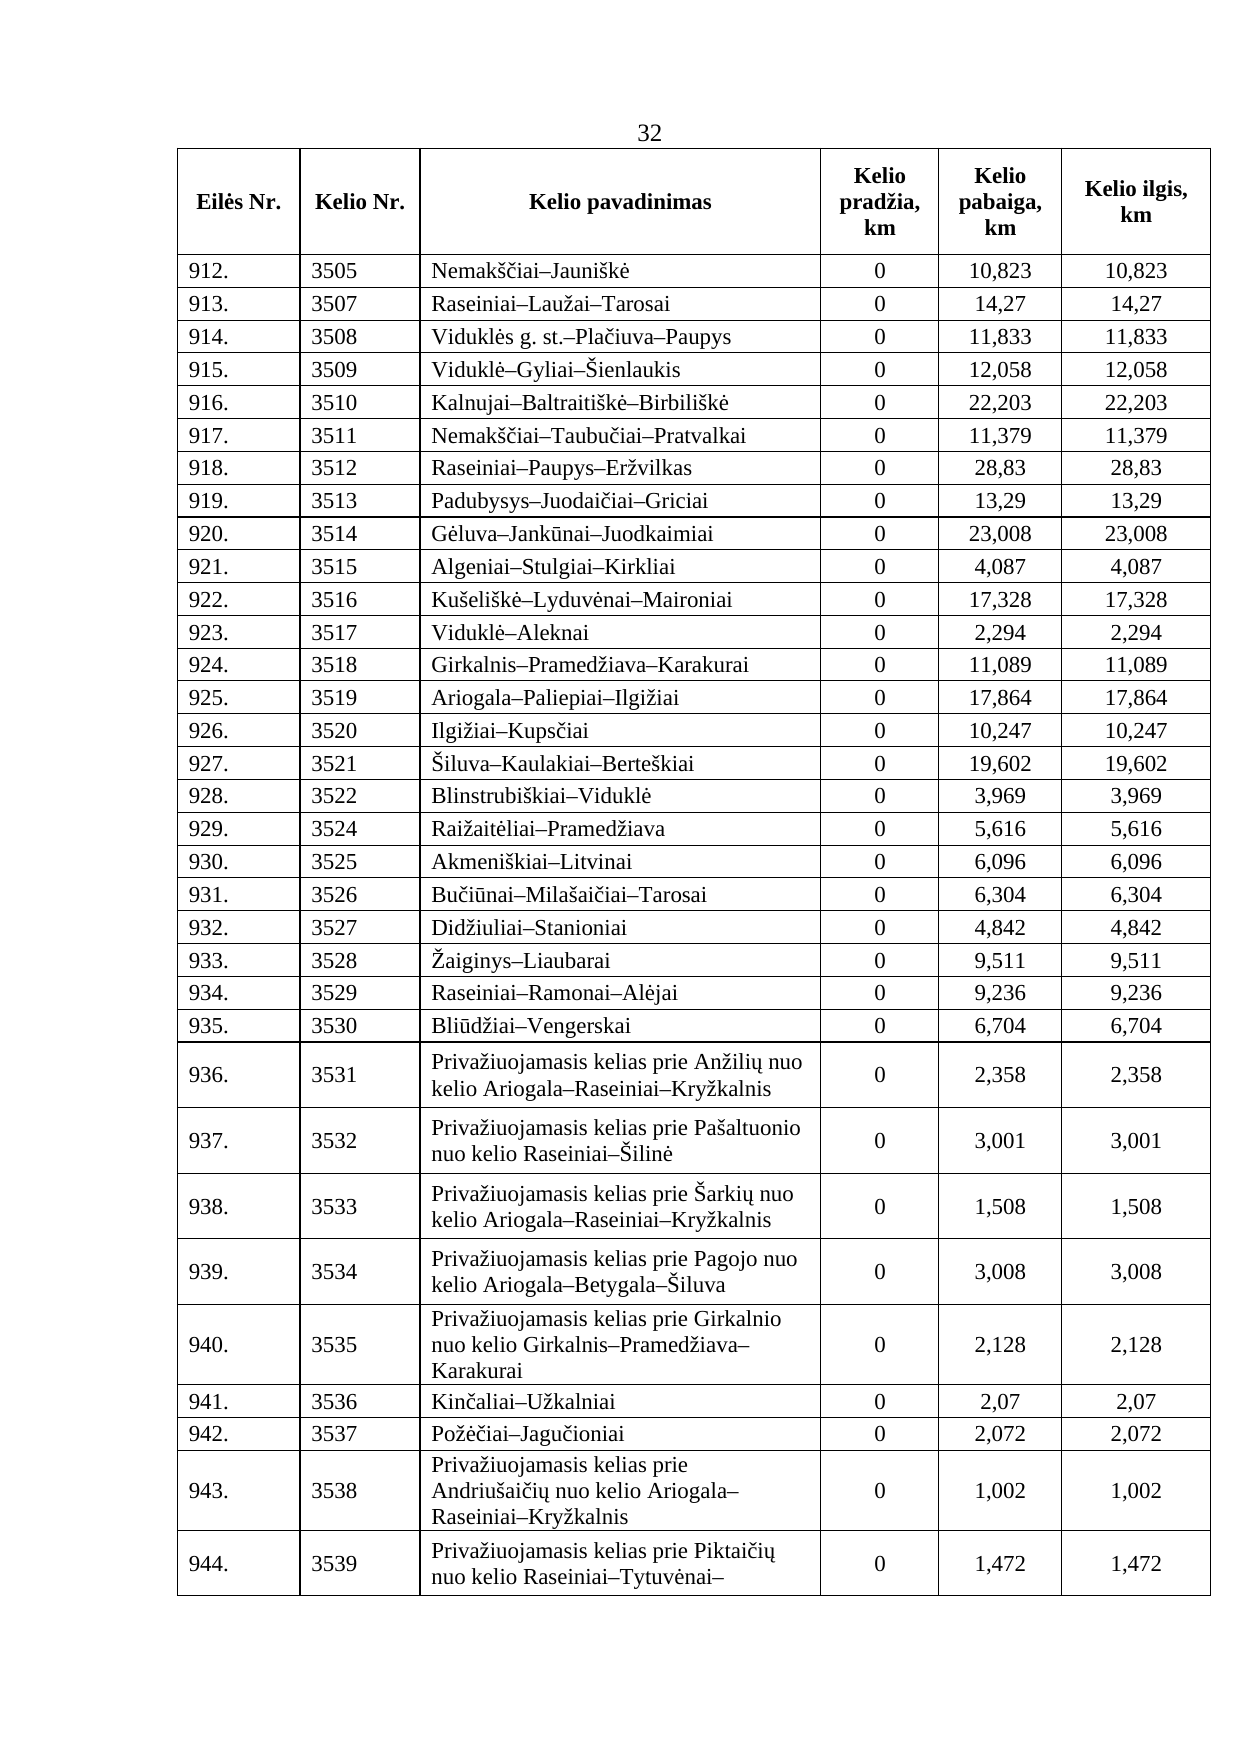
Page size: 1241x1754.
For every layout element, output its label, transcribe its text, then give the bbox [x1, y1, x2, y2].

table_cell 19,602 [1062, 747, 1210, 779]
table_cell 0 [821, 1174, 938, 1238]
table_cell Viduklė–Gyliai–Šienlaukis [421, 353, 820, 385]
table_cell 3,001 [939, 1108, 1061, 1173]
table_cell 931. [178, 878, 299, 910]
table_cell 17,328 [1062, 583, 1210, 615]
table_cell 28,83 [939, 452, 1061, 483]
table_cell Šiluva–Kaulakiai–Berteškiai [421, 747, 820, 779]
table_cell 3,008 [939, 1239, 1061, 1304]
table_cell 4,842 [1062, 911, 1210, 943]
table_cell Ariogala–Paliepiai–Ilgižiai [421, 681, 820, 713]
table_cell 11,379 [1062, 419, 1210, 451]
table_cell Ilgižiai–Kupsčiai [421, 714, 820, 746]
table_cell 3536 [301, 1385, 419, 1417]
table_cell 3505 [301, 255, 419, 287]
table_cell 3527 [301, 911, 419, 943]
table_cell 938. [178, 1174, 299, 1238]
table_cell 3514 [301, 518, 419, 549]
table_cell 921. [178, 550, 299, 582]
table_cell Padubysys–Juodaičiai–Griciai [421, 485, 820, 516]
table_cell 0 [821, 911, 938, 943]
table_cell 0 [821, 681, 938, 713]
table_cell 935. [178, 1010, 299, 1041]
table_cell 0 [821, 321, 938, 352]
table_cell 3,969 [1062, 780, 1210, 812]
table_cell 12,058 [1062, 353, 1210, 385]
table_cell 2,072 [1062, 1418, 1210, 1449]
table_cell 937. [178, 1108, 299, 1173]
table_cell 17,864 [939, 681, 1061, 713]
table_cell 3532 [301, 1108, 419, 1173]
table_cell 3515 [301, 550, 419, 582]
table_cell 1,002 [939, 1451, 1061, 1530]
table_cell 2,128 [939, 1305, 1061, 1384]
table_cell 0 [821, 1305, 938, 1384]
table_cell 0 [821, 386, 938, 418]
table_cell 10,247 [939, 714, 1061, 746]
table_cell 3507 [301, 288, 419, 319]
table_cell 0 [821, 1531, 938, 1595]
table_cell 3522 [301, 780, 419, 812]
table_cell 912. [178, 255, 299, 287]
table_cell 2,358 [939, 1043, 1061, 1107]
table_cell Privažiuojamasis kelias prie Piktaičių nuo kelio Raseiniai–Tytuvėnai– [421, 1531, 820, 1595]
table_cell 0 [821, 977, 938, 1008]
table_cell 10,247 [1062, 714, 1210, 746]
table_cell Žaiginys–Liaubarai [421, 944, 820, 976]
table_cell Privažiuojamasis kelias prie Pašaltuonio nuo kelio Raseiniai–Šilinė [421, 1108, 820, 1173]
table_cell 0 [821, 616, 938, 648]
table_cell Raižaitėliai–Pramedžiava [421, 813, 820, 844]
table_cell 14,27 [1062, 288, 1210, 319]
table_cell 9,511 [939, 944, 1061, 976]
table_cell 939. [178, 1239, 299, 1304]
table_cell 925. [178, 681, 299, 713]
table_cell 0 [821, 1010, 938, 1041]
table_cell 929. [178, 813, 299, 844]
table_cell 0 [821, 550, 938, 582]
table_cell 922. [178, 583, 299, 615]
table_cell Privažiuojamasis kelias prie Andriušaičių nuo kelio Ariogala–Raseiniai–Kryžkalnis [421, 1451, 820, 1530]
table_cell 11,833 [1062, 321, 1210, 352]
table_cell 930. [178, 846, 299, 877]
table_cell 6,704 [1062, 1010, 1210, 1041]
table_cell 3538 [301, 1451, 419, 1530]
table_header Kelio pradžia, km [821, 149, 938, 254]
table_header Eilės Nr. [178, 149, 299, 254]
table_cell 932. [178, 911, 299, 943]
table_cell Kalnujai–Baltraitiškė–Birbiliškė [421, 386, 820, 418]
table_cell Privažiuojamasis kelias prie Girkalnio nuo kelio Girkalnis–Pramedžiava–Karakurai [421, 1305, 820, 1384]
table_cell Bliūdžiai–Vengerskai [421, 1010, 820, 1041]
table_cell 2,358 [1062, 1043, 1210, 1107]
table_cell 3511 [301, 419, 419, 451]
table_cell 943. [178, 1451, 299, 1530]
table_cell 0 [821, 288, 938, 319]
table_cell 0 [821, 649, 938, 680]
table_cell 0 [821, 1418, 938, 1449]
table_cell 1,508 [1062, 1174, 1210, 1238]
table_cell 3539 [301, 1531, 419, 1595]
table_cell 2,294 [1062, 616, 1210, 648]
table_cell Raseiniai–Laužai–Tarosai [421, 288, 820, 319]
table_cell 2,07 [939, 1385, 1061, 1417]
table_cell 19,602 [939, 747, 1061, 779]
table_cell 17,328 [939, 583, 1061, 615]
table_cell 3510 [301, 386, 419, 418]
table_header Kelio ilgis, km [1062, 149, 1210, 254]
table_cell 23,008 [939, 518, 1061, 549]
table_cell Didžiuliai–Stanioniai [421, 911, 820, 943]
table_cell Nemakščiai–Jauniškė [421, 255, 820, 287]
table_cell 11,379 [939, 419, 1061, 451]
table_cell Raseiniai–Ramonai–Alėjai [421, 977, 820, 1008]
table_cell 9,236 [1062, 977, 1210, 1008]
table_cell 0 [821, 1385, 938, 1417]
table_cell 3534 [301, 1239, 419, 1304]
table_cell 12,058 [939, 353, 1061, 385]
table_cell 6,304 [1062, 878, 1210, 910]
table_cell Viduklės g. st.–Plačiuva–Paupys [421, 321, 820, 352]
table_cell 918. [178, 452, 299, 483]
table_cell 914. [178, 321, 299, 352]
table_cell 941. [178, 1385, 299, 1417]
table_cell 6,304 [939, 878, 1061, 910]
table_cell 0 [821, 419, 938, 451]
table_cell 3537 [301, 1418, 419, 1449]
table_cell 3533 [301, 1174, 419, 1238]
table_cell 1,472 [1062, 1531, 1210, 1595]
table_cell 3516 [301, 583, 419, 615]
table_cell 9,511 [1062, 944, 1210, 976]
table_cell 13,29 [939, 485, 1061, 516]
table_cell 0 [821, 485, 938, 516]
table_cell 944. [178, 1531, 299, 1595]
table_cell 2,07 [1062, 1385, 1210, 1417]
table_cell 3524 [301, 813, 419, 844]
table_cell 11,089 [939, 649, 1061, 680]
table_cell Privažiuojamasis kelias prie Šarkių nuo kelio Ariogala–Raseiniai–Kryžkalnis [421, 1174, 820, 1238]
table_cell 4,087 [1062, 550, 1210, 582]
table_cell Gėluva–Jankūnai–Juodkaimiai [421, 518, 820, 549]
table_cell Raseiniai–Paupys–Eržvilkas [421, 452, 820, 483]
table_cell 915. [178, 353, 299, 385]
table_cell 6,096 [1062, 846, 1210, 877]
table_cell 919. [178, 485, 299, 516]
table_cell Blinstrubiškiai–Viduklė [421, 780, 820, 812]
table_cell 0 [821, 353, 938, 385]
table_cell 924. [178, 649, 299, 680]
table_cell 6,096 [939, 846, 1061, 877]
table_cell 934. [178, 977, 299, 1008]
table_cell 10,823 [939, 255, 1061, 287]
table_cell 0 [821, 1043, 938, 1107]
table_cell 4,842 [939, 911, 1061, 943]
table_cell 0 [821, 944, 938, 976]
table_cell 3521 [301, 747, 419, 779]
table_cell 3519 [301, 681, 419, 713]
table_header Kelio Nr. [301, 149, 419, 254]
table_cell 14,27 [939, 288, 1061, 319]
table_cell 3518 [301, 649, 419, 680]
table_cell 0 [821, 255, 938, 287]
table_cell 0 [821, 780, 938, 812]
table_cell 2,072 [939, 1418, 1061, 1449]
table_cell 916. [178, 386, 299, 418]
table_cell 940. [178, 1305, 299, 1384]
table_cell 913. [178, 288, 299, 319]
table_cell 0 [821, 846, 938, 877]
table_cell 3,001 [1062, 1108, 1210, 1173]
table_cell 917. [178, 419, 299, 451]
table_cell 1,508 [939, 1174, 1061, 1238]
table_cell 11,089 [1062, 649, 1210, 680]
table_cell 0 [821, 714, 938, 746]
table_cell 0 [821, 1108, 938, 1173]
table_cell Kušeliškė–Lyduvėnai–Maironiai [421, 583, 820, 615]
table_cell 13,29 [1062, 485, 1210, 516]
table_cell 11,833 [939, 321, 1061, 352]
table_cell 942. [178, 1418, 299, 1449]
table_cell 5,616 [939, 813, 1061, 844]
table_cell 920. [178, 518, 299, 549]
table_cell 17,864 [1062, 681, 1210, 713]
table_header Kelio pavadinimas [421, 149, 820, 254]
table_cell Nemakščiai–Taubučiai–Pratvalkai [421, 419, 820, 451]
table_cell 3,969 [939, 780, 1061, 812]
table_cell Požėčiai–Jagučioniai [421, 1418, 820, 1449]
table_cell Kinčaliai–Užkalniai [421, 1385, 820, 1417]
table_cell 1,472 [939, 1531, 1061, 1595]
table_cell 2,128 [1062, 1305, 1210, 1384]
table_cell 1,002 [1062, 1451, 1210, 1530]
table_cell 0 [821, 878, 938, 910]
table_cell 0 [821, 583, 938, 615]
table_cell 927. [178, 747, 299, 779]
table_cell 0 [821, 452, 938, 483]
table_cell 3520 [301, 714, 419, 746]
table_cell 0 [821, 518, 938, 549]
table_cell 3535 [301, 1305, 419, 1384]
table_cell 23,008 [1062, 518, 1210, 549]
table_cell 923. [178, 616, 299, 648]
table_cell 933. [178, 944, 299, 976]
table_cell 3528 [301, 944, 419, 976]
table_cell 3,008 [1062, 1239, 1210, 1304]
table_cell 22,203 [1062, 386, 1210, 418]
table_cell Akmeniškiai–Litvinai [421, 846, 820, 877]
table_cell 3512 [301, 452, 419, 483]
table_cell 3531 [301, 1043, 419, 1107]
table_cell 3530 [301, 1010, 419, 1041]
table_cell 2,294 [939, 616, 1061, 648]
table_cell 0 [821, 1239, 938, 1304]
table_cell 3529 [301, 977, 419, 1008]
table_cell 4,087 [939, 550, 1061, 582]
table_cell 0 [821, 747, 938, 779]
table_cell 3517 [301, 616, 419, 648]
table_cell Bučiūnai–Milašaičiai–Tarosai [421, 878, 820, 910]
table_cell 0 [821, 1451, 938, 1530]
table_cell 5,616 [1062, 813, 1210, 844]
table_cell 3508 [301, 321, 419, 352]
table_cell 0 [821, 813, 938, 844]
table_cell 3526 [301, 878, 419, 910]
table_cell Viduklė–Aleknai [421, 616, 820, 648]
table_cell 28,83 [1062, 452, 1210, 483]
table_cell 6,704 [939, 1010, 1061, 1041]
table_cell 10,823 [1062, 255, 1210, 287]
table_cell 22,203 [939, 386, 1061, 418]
table_cell Algeniai–Stulgiai–Kirkliai [421, 550, 820, 582]
table_cell 926. [178, 714, 299, 746]
table_cell 3509 [301, 353, 419, 385]
table_cell 3513 [301, 485, 419, 516]
table_cell Privažiuojamasis kelias prie Pagojo nuo kelio Ariogala–Betygala–Šiluva [421, 1239, 820, 1304]
table_cell 9,236 [939, 977, 1061, 1008]
table_cell 928. [178, 780, 299, 812]
table_cell 3525 [301, 846, 419, 877]
table_cell 936. [178, 1043, 299, 1107]
table_header Kelio pabaiga, km [939, 149, 1061, 254]
table_cell Girkalnis–Pramedžiava–Karakurai [421, 649, 820, 680]
table_cell Privažiuojamasis kelias prie Anžilių nuo kelio Ariogala–Raseiniai–Kryžkalnis [421, 1043, 820, 1107]
